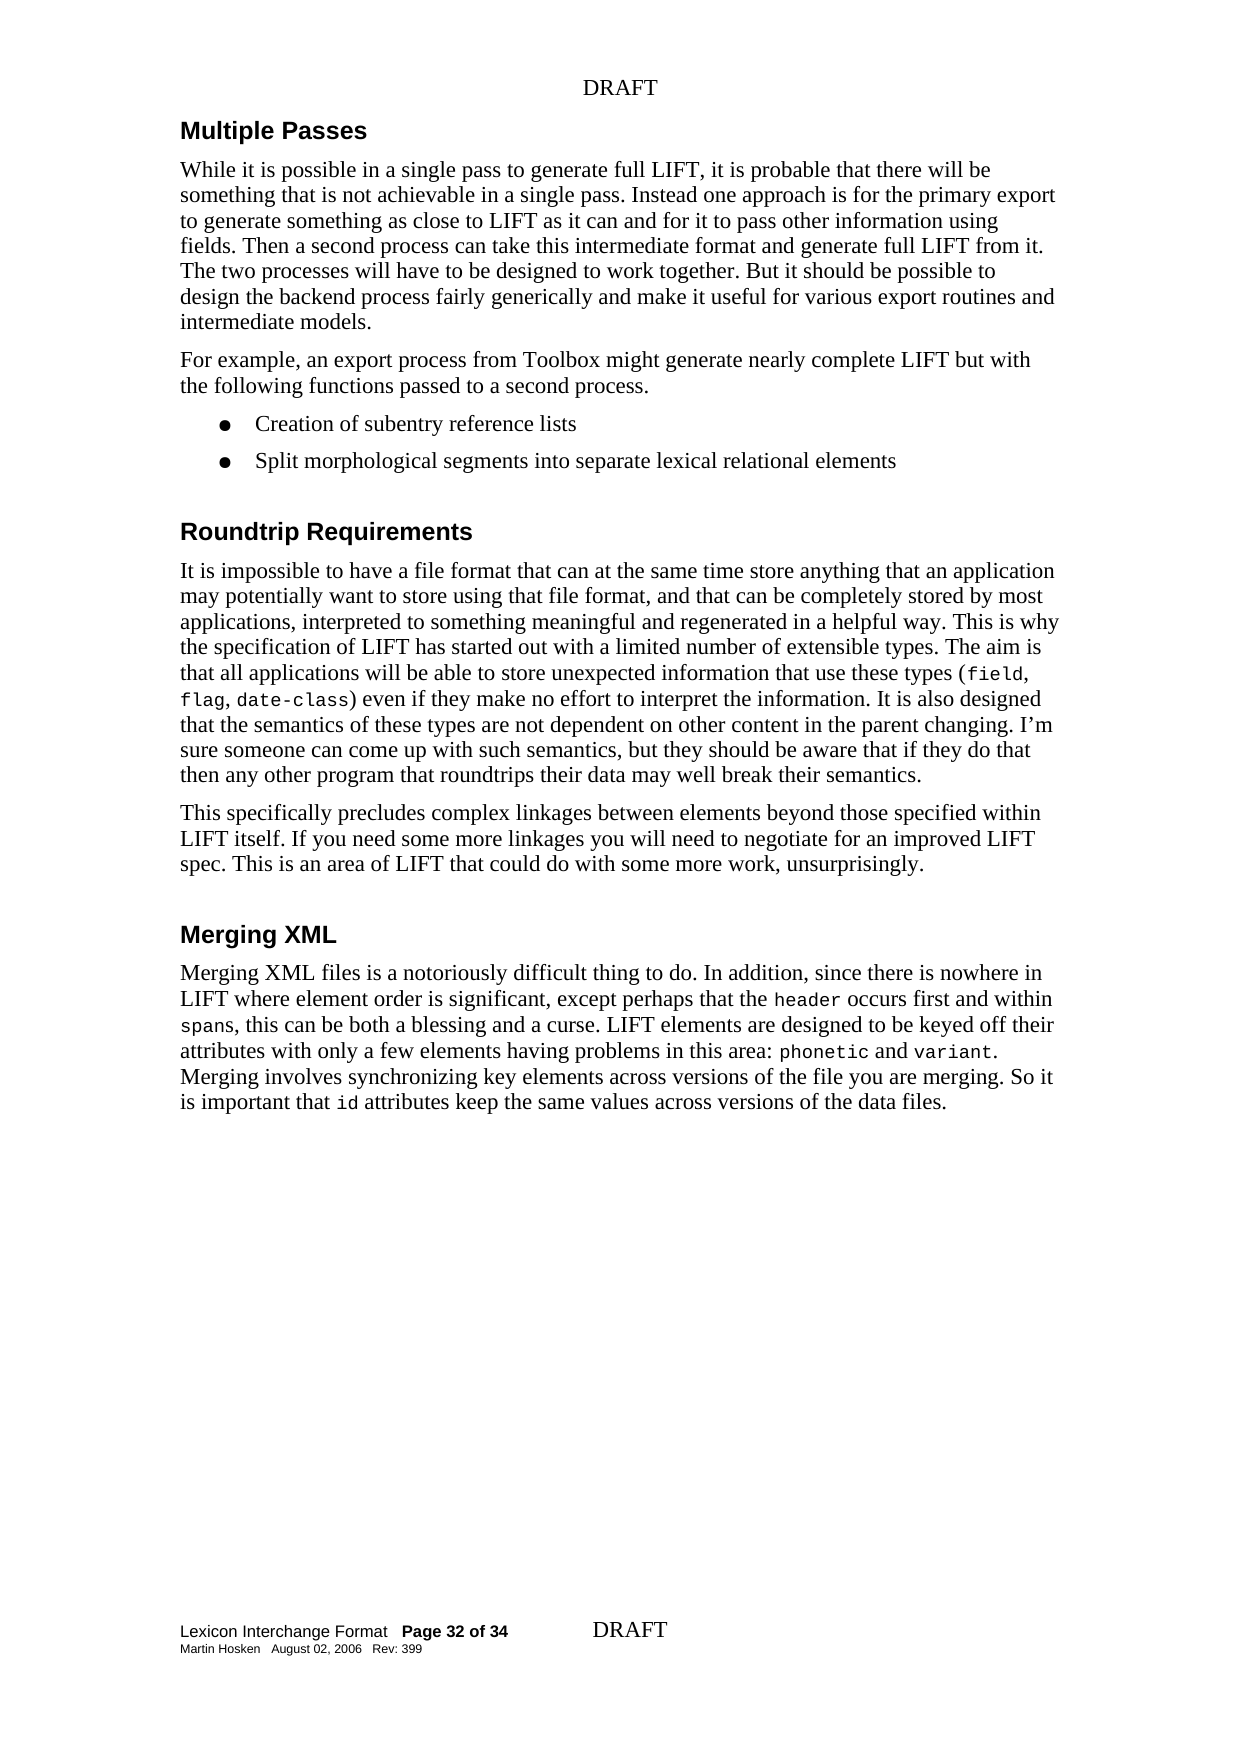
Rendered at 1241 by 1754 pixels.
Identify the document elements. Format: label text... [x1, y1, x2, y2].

list Creation of subentry reference lists [217, 411, 1061, 436]
text This specifically precludes complex linkages between elements beyond those specified within LIFT itself. If you need some more linkages you will need to negotiate for an improved LIFT spec. This is an area of LIFT that could do with some more work, unsurprisingly. [180, 800, 1061, 877]
text Merging XML files is a notoriously difficult thing to do. In addition, since there is nowhere in LIFT where element order is significant, except perhaps that the header occurs first and within spans, this can be both a blessing and a curse. LIFT elements are designed to be keyed off their attributes with only a few elements having problems in this area: phonetic and variant. Merging involves synchronizing key elements across versions of the file you are merging. So it is important that id attributes keep the same values across versions of the data files. [180, 960, 1061, 1115]
text It is impossible to have a file format that can at the same time store anything that an application may potentially want to store using that file format, and that can be completely stored by most applications, interpreted to something meaningful and regenerated in a helpful way. This is why the specification of LIFT has started out with a limited number of extensible types. The aim is that all applications will be able to store unexpected information that use these types (field, flag, date-class) even if they make no effort to interpret the information. It is also designed that the semantics of these types are not dependent on other content in the parent changing. I’m sure someone can come up with such semantics, but they should be aware that if they do that then any other program that roundtrips their data may well break their semantics. [180, 558, 1061, 788]
text While it is possible in a single pass to generate full LIFT, it is probable that there will be something that is not achievable in a single pass. Instead one approach is for the primary export to generate something as close to LIFT as it can and for it to pass other information using fields. Then a second process can take this intermediate format and generate full LIFT from it. The two processes will have to be designed to work together. But it should be possible to design the backend process fairly generically and make it useful for various export routines and intermediate models. [180, 157, 1061, 335]
text For example, an export process from Toolbox might generate nearly complete LIFT but with the following functions passed to a second process. [180, 347, 1061, 398]
subtitle Roundtrip Requirements [180, 518, 1061, 546]
subtitle Merging XML [180, 921, 1061, 948]
list Split morphological segments into separate lexical relational elements [217, 448, 1061, 474]
subtitle Multiple Passes [180, 117, 1061, 145]
